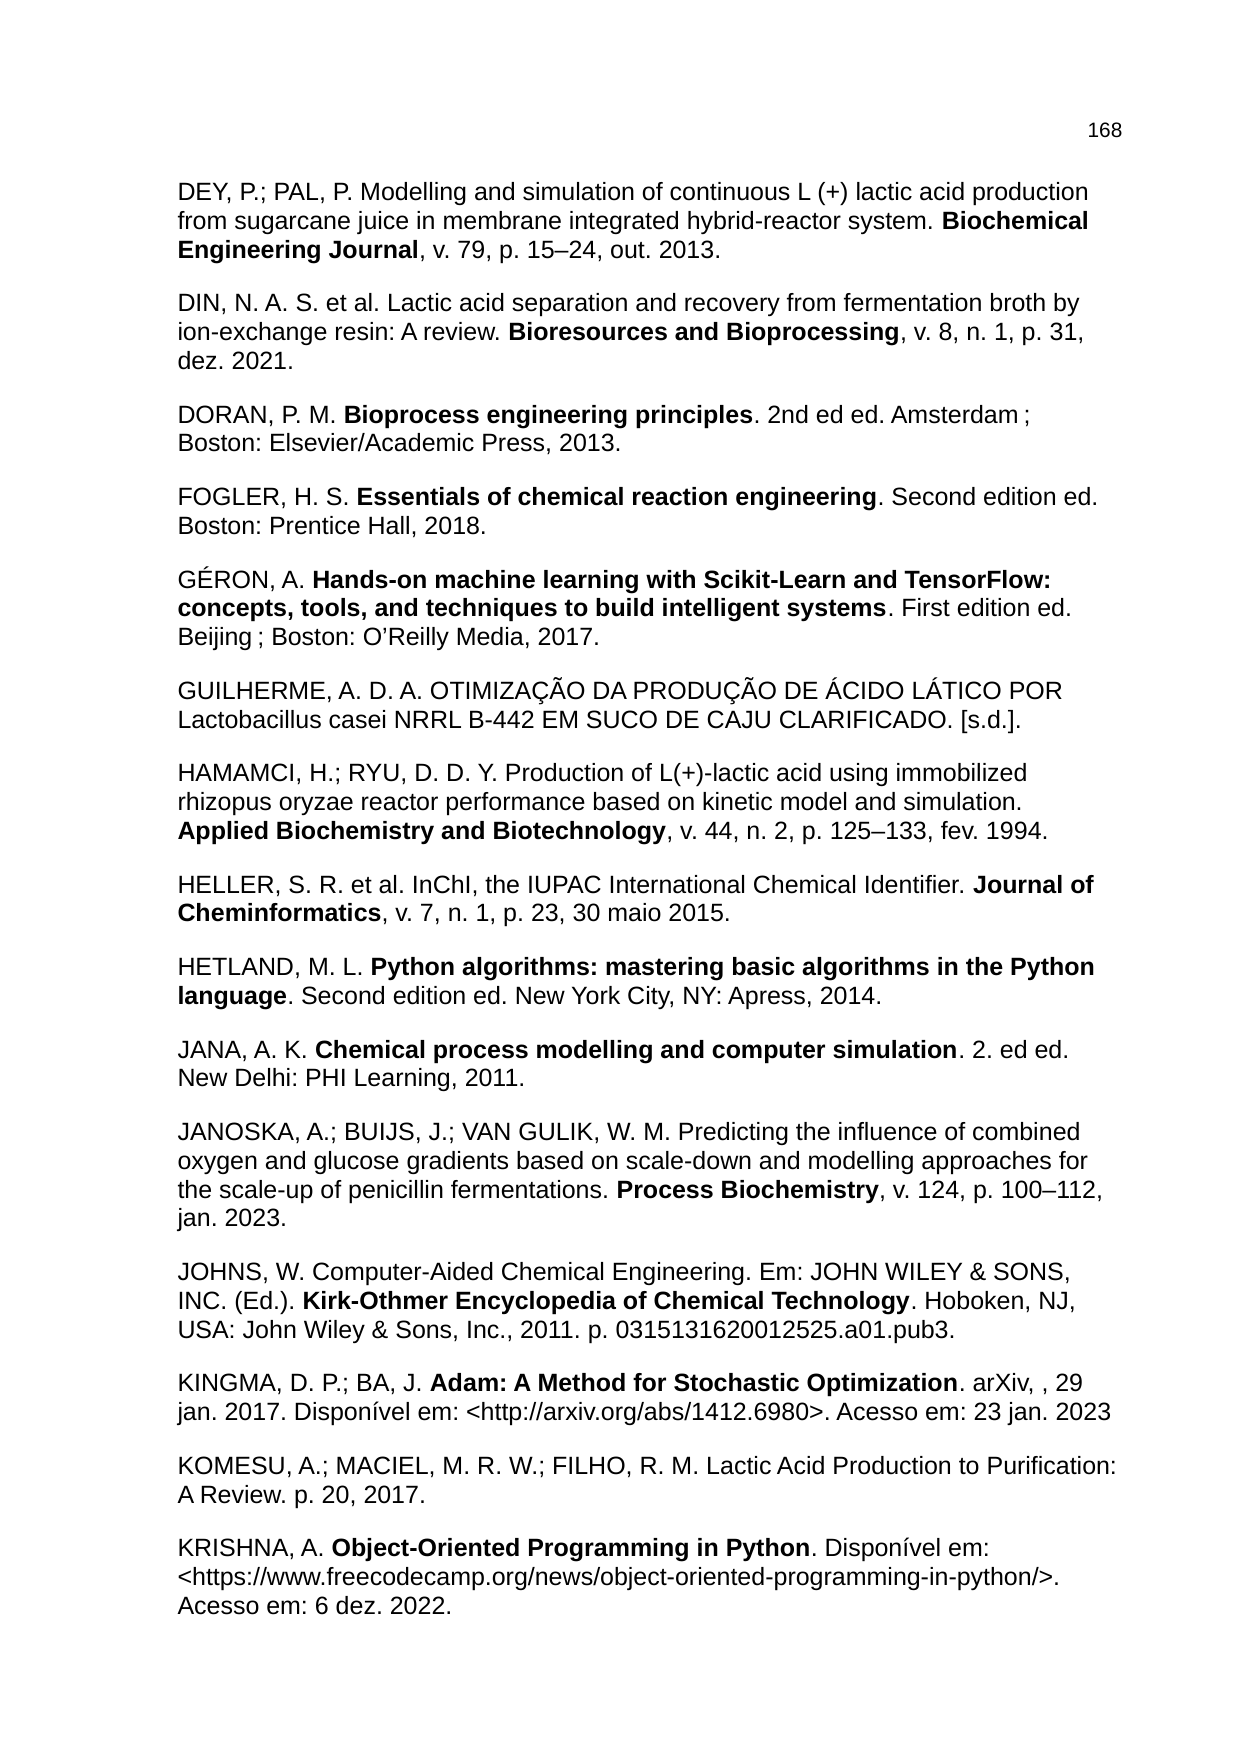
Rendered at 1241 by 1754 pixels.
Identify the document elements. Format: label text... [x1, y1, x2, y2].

text JOHNS, W. Computer-Aided Chemical Engineering. Em: JOHN WILEY & SONS, INC. (Ed.). Kirk-Othmer Encyclopedia of Chemical Technology. Hoboken, NJ, USA: John Wiley & Sons, Inc., 2011. p. 0315131620012525.a01.pub3. [177, 1257, 1122, 1343]
text KOMESU, A.; MACIEL, M. R. W.; FILHO, R. M. Lactic Acid Production to Purification: A Review. p. 20, 2017. [177, 1451, 1122, 1508]
text HELLER, S. R. et al. InChI, the IUPAC International Chemical Identifier. Journal of Cheminformatics, v. 7, n. 1, p. 23, 30 maio 2015. [177, 869, 1122, 927]
text KINGMA, D. P.; BA, J. Adam: A Method for Stochastic Optimization. arXiv, , 29 jan. 2017. Disponível em: <http://arxiv.org/abs/1412.6980>. Acesso em: 23 jan. 2023 [177, 1368, 1122, 1426]
text GUILHERME, A. D. A. OTIMIZAÇÃO DA PRODUÇÃO DE ÁCIDO LÁTICO POR Lactobacillus casei NRRL B-442 EM SUCO DE CAJU CLARIFICADO. [s.d.]. [177, 676, 1122, 733]
text JANA, A. K. Chemical process modelling and computer simulation. 2. ed ed. New Delhi: PHI Learning, 2011. [177, 1034, 1122, 1092]
text DORAN, P. M. Bioprocess engineering principles. 2nd ed ed. Amsterdam ; Boston: Elsevier/Academic Press, 2013. [177, 399, 1122, 457]
text KRISHNA, A. Object-Oriented Programming in Python. Disponível em: <https://www.freecodecamp.org/news/object-oriented-programming-in-python/>. Acesso em: 6 dez. 2022. [177, 1533, 1122, 1619]
text DIN, N. A. S. et al. Lactic acid separation and recovery from fermentation broth by ion-exchange resin: A review. Bioresources and Bioprocessing, v. 8, n. 1, p. 31, dez. 2021. [177, 288, 1122, 374]
text FOGLER, H. S. Essentials of chemical reaction engineering. Second edition ed. Boston: Prentice Hall, 2018. [177, 482, 1122, 539]
text GÉRON, A. Hands-on machine learning with Scikit-Learn and TensorFlow: concepts, tools, and techniques to build intelligent systems. First edition ed. Beijing ; Boston: O’Reilly Media, 2017. [177, 564, 1122, 651]
text JANOSKA, A.; BUIJS, J.; VAN GULIK, W. M. Predicting the influence of combined oxygen and glucose gradients based on scale-down and modelling approaches for the scale-up of penicillin fermentations. Process Biochemistry, v. 124, p. 100–112, jan. 2023. [177, 1117, 1122, 1232]
text HAMAMCI, H.; RYU, D. D. Y. Production of L(+)-lactic acid using immobilized rhizopus oryzae reactor performance based on kinetic model and simulation. Applied Biochemistry and Biotechnology, v. 44, n. 2, p. 125–133, fev. 1994. [177, 758, 1122, 844]
text HETLAND, M. L. Python algorithms: mastering basic algorithms in the Python language. Second edition ed. New York City, NY: Apress, 2014. [177, 952, 1122, 1009]
text DEY, P.; PAL, P. Modelling and simulation of continuous L (+) lactic acid production from sugarcane juice in membrane integrated hybrid-reactor system. Biochemical Engineering Journal, v. 79, p. 15–24, out. 2013. [177, 177, 1122, 263]
